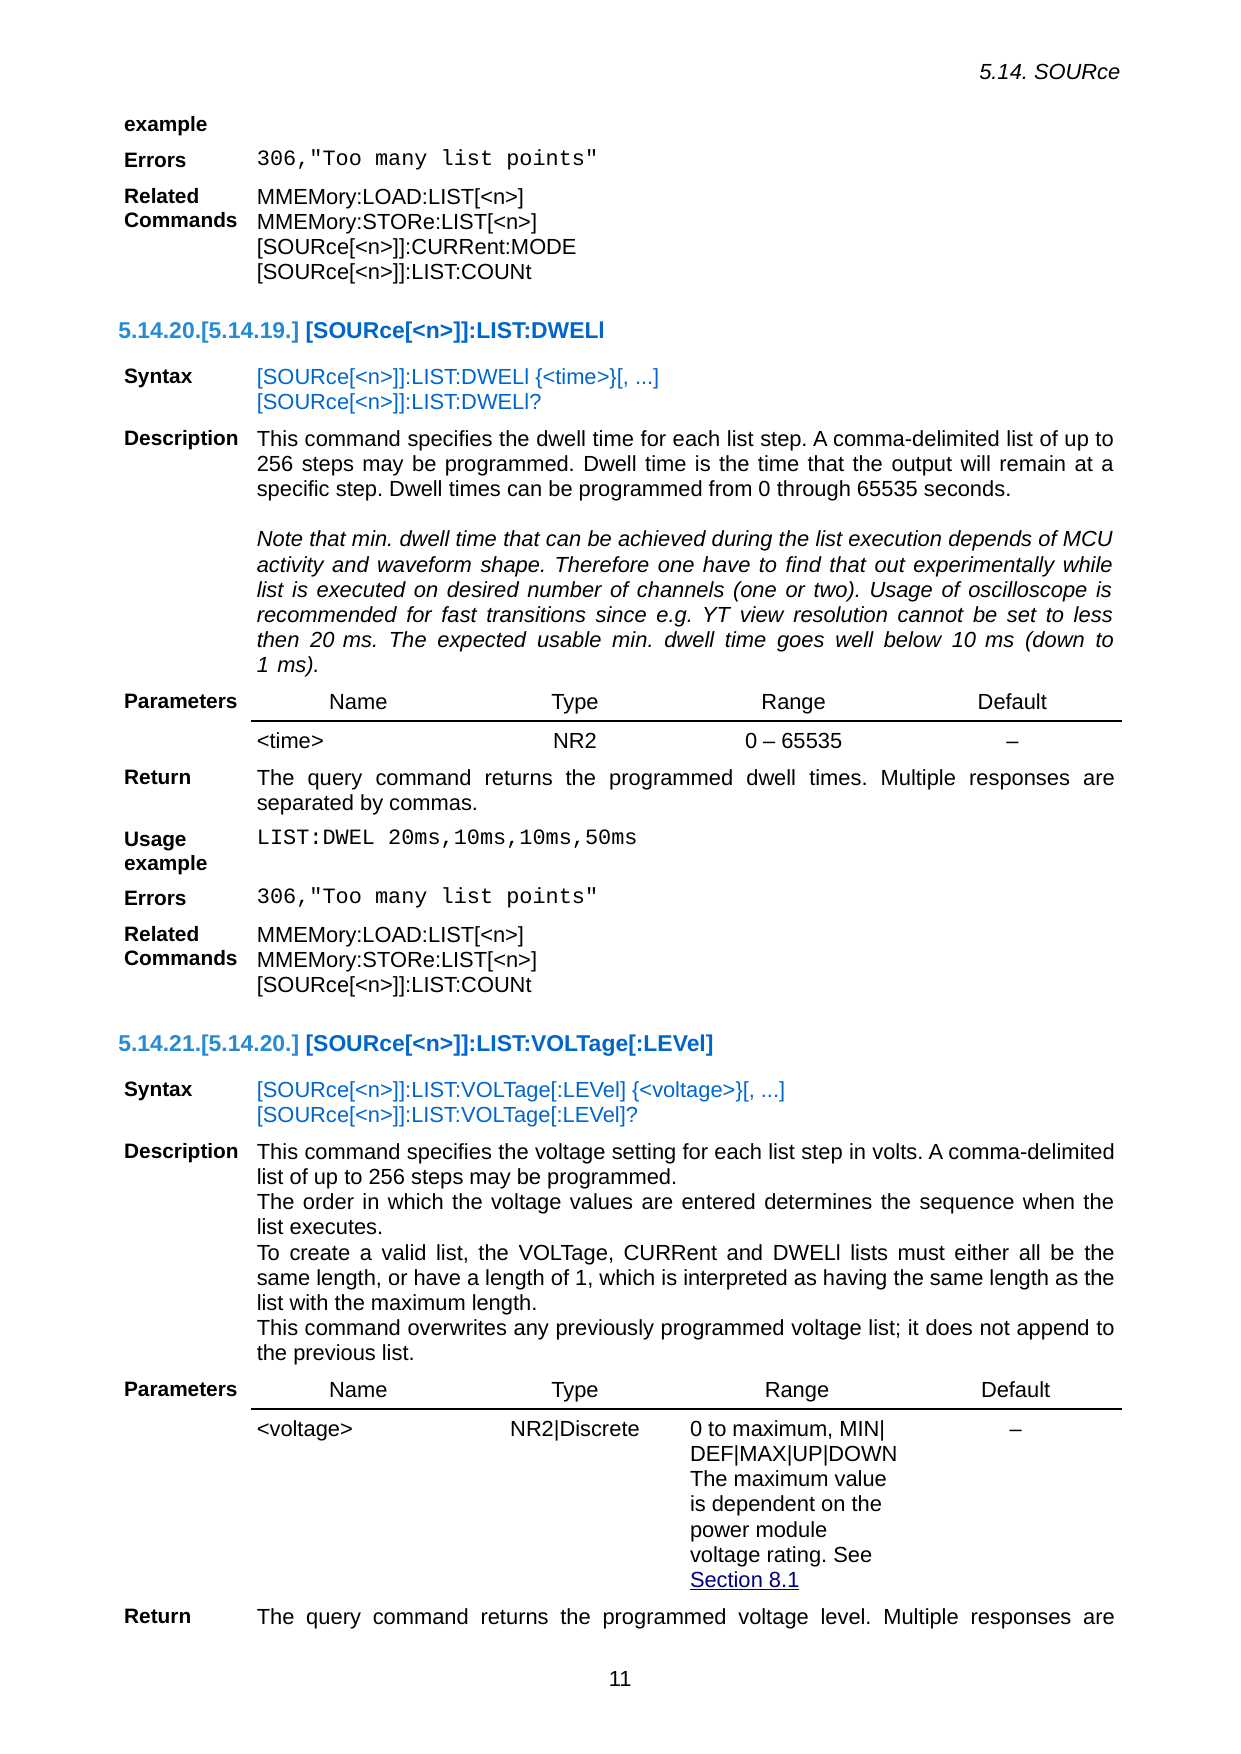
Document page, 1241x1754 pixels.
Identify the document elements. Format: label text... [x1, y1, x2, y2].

table_cell Parameters [118, 1371, 251, 1598]
table_cell <voltage> [251, 1410, 465, 1598]
table_cell – [903, 722, 1122, 759]
table_header Syntax [118, 1071, 251, 1133]
table_cell The query command returns the programmed voltage level. Multiple responses are [251, 1598, 1122, 1634]
table_cell Default [909, 1371, 1122, 1408]
table_cell Default [903, 683, 1122, 720]
subtitle [SOURce[<n>]]:LIST:DWELl [118, 317, 1122, 343]
table_cell 306,"Too many list points" [251, 142, 1122, 178]
table_header [SOURce[<n>]]:LIST:DWELl {<time>}[, ...] [SOURce[<n>]]:LIST:DWELl? [251, 358, 1122, 420]
table_cell Range [684, 683, 903, 720]
table_cell 0 to maximum, MIN|DEF|MAX|UP|DOWN The maximum value is dependent on the power module voltage rating. See Section 8.1 [684, 1410, 909, 1598]
table_cell NR2|Discrete [465, 1410, 684, 1598]
table_cell 306,"Too many list points" [251, 880, 1122, 916]
table_cell Related Commands [118, 916, 251, 1003]
table_cell Usage example [118, 821, 251, 880]
table_header Syntax [118, 358, 251, 420]
table_cell – [909, 1410, 1122, 1598]
subtitle [SOURce[<n>]]:LIST:VOLTage[:LEVel] [118, 1030, 1122, 1056]
table_cell Name [251, 1371, 465, 1408]
table_cell LIST:DWEL 20ms,10ms,10ms,50ms [251, 821, 1122, 880]
table_cell Description [118, 1133, 251, 1371]
table_cell Return [118, 759, 251, 821]
table_cell This command specifies the dwell time for each list step. A comma-delimited list of up to 256 steps may be programmed. Dwell time is the time that the output will remain at a specific step. Dwell times can be programmed from 0 through 65535 seconds. Note that min. dwell time that can be achieved during the list execution depends of MCU activity and waveform shape. Therefore one have to find that out experimentally while list is executed on desired number of channels (one or two). Usage of oscilloscope is recommended for fast transitions since e.g. YT view resolution cannot be set to less then 20 ms. The expected usable min. dwell time goes well below 10 ms (down to 1 ms). [251, 420, 1122, 683]
table_cell Errors [118, 880, 251, 916]
table_cell This command specifies the voltage setting for each list step in volts. A comma-delimited list of up to 256 steps may be programmed. The order in which the voltage values are entered determines the sequence when the list executes. To create a valid list, the VOLTage, CURRent and DWELl lists must either all be the same length, or have a length of 1, which is interpreted as having the same length as the list with the maximum length. This command overwrites any previously programmed voltage list; it does not append to the previous list. [251, 1133, 1122, 1371]
table_cell Range [684, 1371, 909, 1408]
table_cell Related Commands [118, 178, 251, 290]
table_cell Name [251, 683, 465, 720]
table_cell Parameters [118, 683, 251, 759]
table_cell Errors [118, 142, 251, 178]
table_cell Return [118, 1598, 251, 1634]
table_cell example [118, 106, 251, 142]
table_header [SOURce[<n>]]:LIST:VOLTage[:LEVel] {<voltage>}[, ...] [SOURce[<n>]]:LIST:VOLTage[:LEVel]? [251, 1071, 1122, 1133]
table_cell Description [118, 420, 251, 683]
table_cell MMEMory:LOAD:LIST[<n>] MMEMory:STORe:LIST[<n>] [SOURce[<n>]]:CURRent:MODE [SOURce[<n>]]:LIST:COUNt [251, 178, 1122, 290]
table_cell NR2 [465, 722, 684, 759]
table_cell MMEMory:LOAD:LIST[<n>] MMEMory:STORe:LIST[<n>] [SOURce[<n>]]:LIST:COUNt [251, 916, 1122, 1003]
table_cell The query command returns the programmed dwell times. Multiple responses are separated by commas. [251, 759, 1122, 821]
table_cell [251, 106, 1122, 142]
table_cell <time> [251, 722, 465, 759]
table_cell Type [465, 1371, 684, 1408]
table_cell 0 – 65535 [684, 722, 903, 759]
table_cell Type [465, 683, 684, 720]
